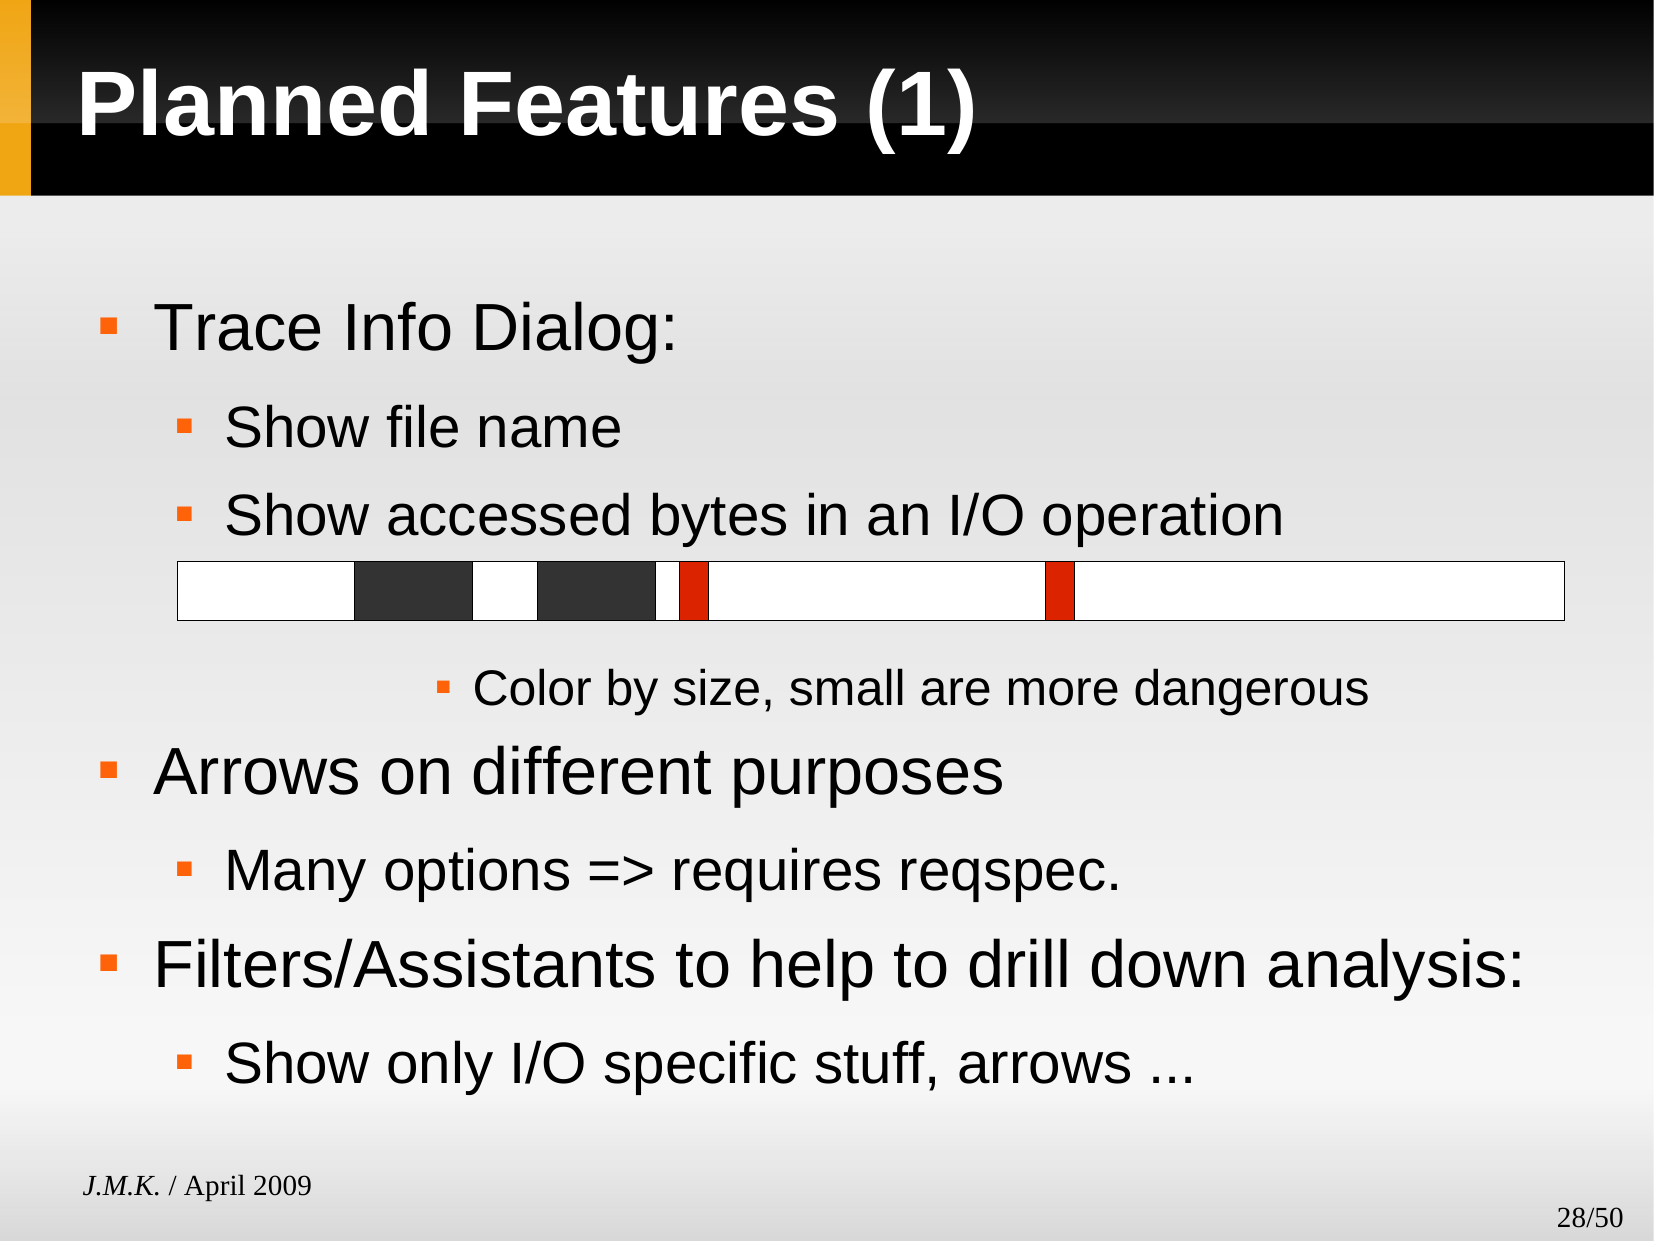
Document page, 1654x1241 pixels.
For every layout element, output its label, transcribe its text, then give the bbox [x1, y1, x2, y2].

title Planned Features (1) [76, 0, 1565, 208]
list Trace Info Dialog: Show file name Show accessed bytes in an I/O operation Color by size, small are more dangerous Arrows on different purposes Many options => requires reqspec. Filters/Assistants to help to drill down analysis: Show only I/O specific stuff, arrows ... [82, 290, 1571, 1097]
picture [0, 0, 1654, 1241]
text_box [177, 561, 1565, 621]
